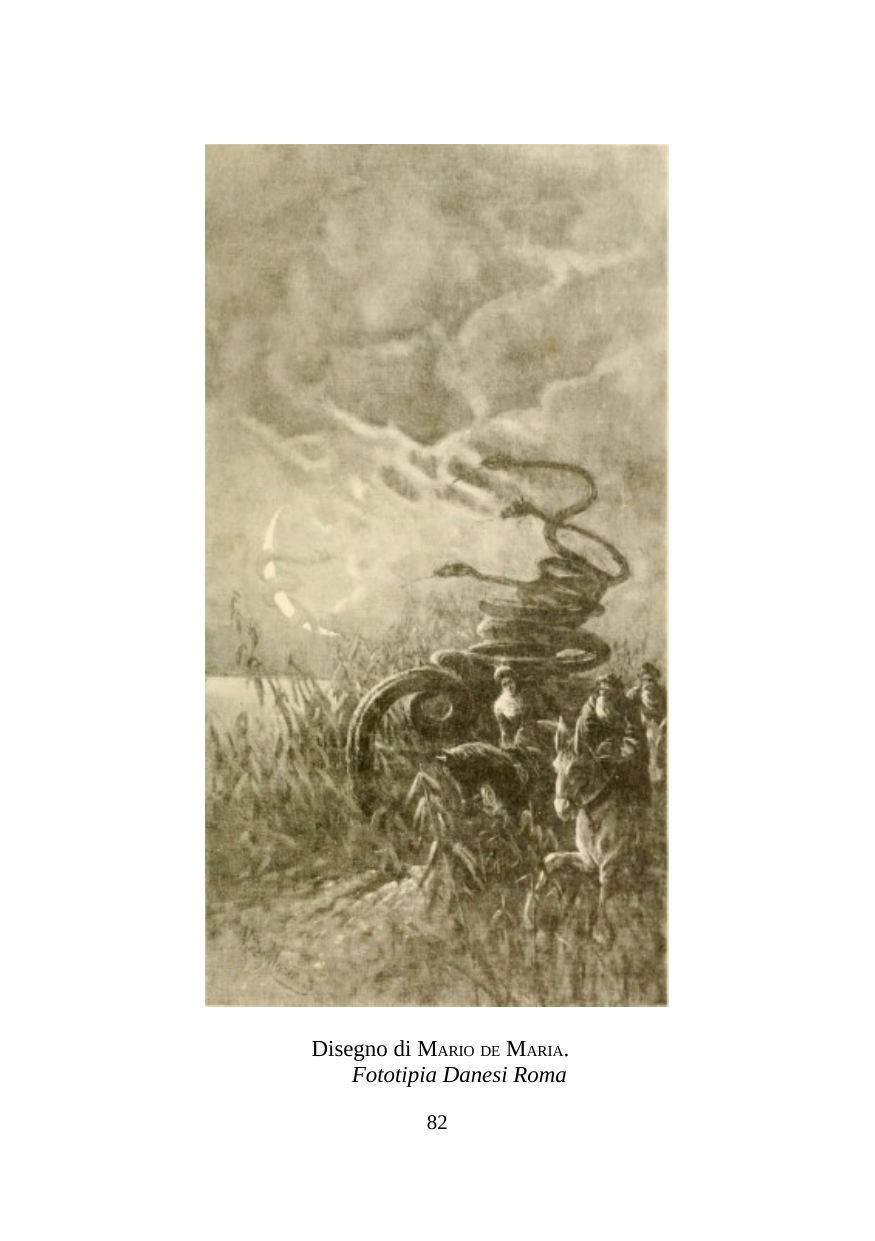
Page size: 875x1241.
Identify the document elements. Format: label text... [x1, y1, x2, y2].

text Disegno di Mario de Maria. Fototipia Danesi Roma [181, 1035, 569, 1087]
picture [205, 144, 669, 1007]
